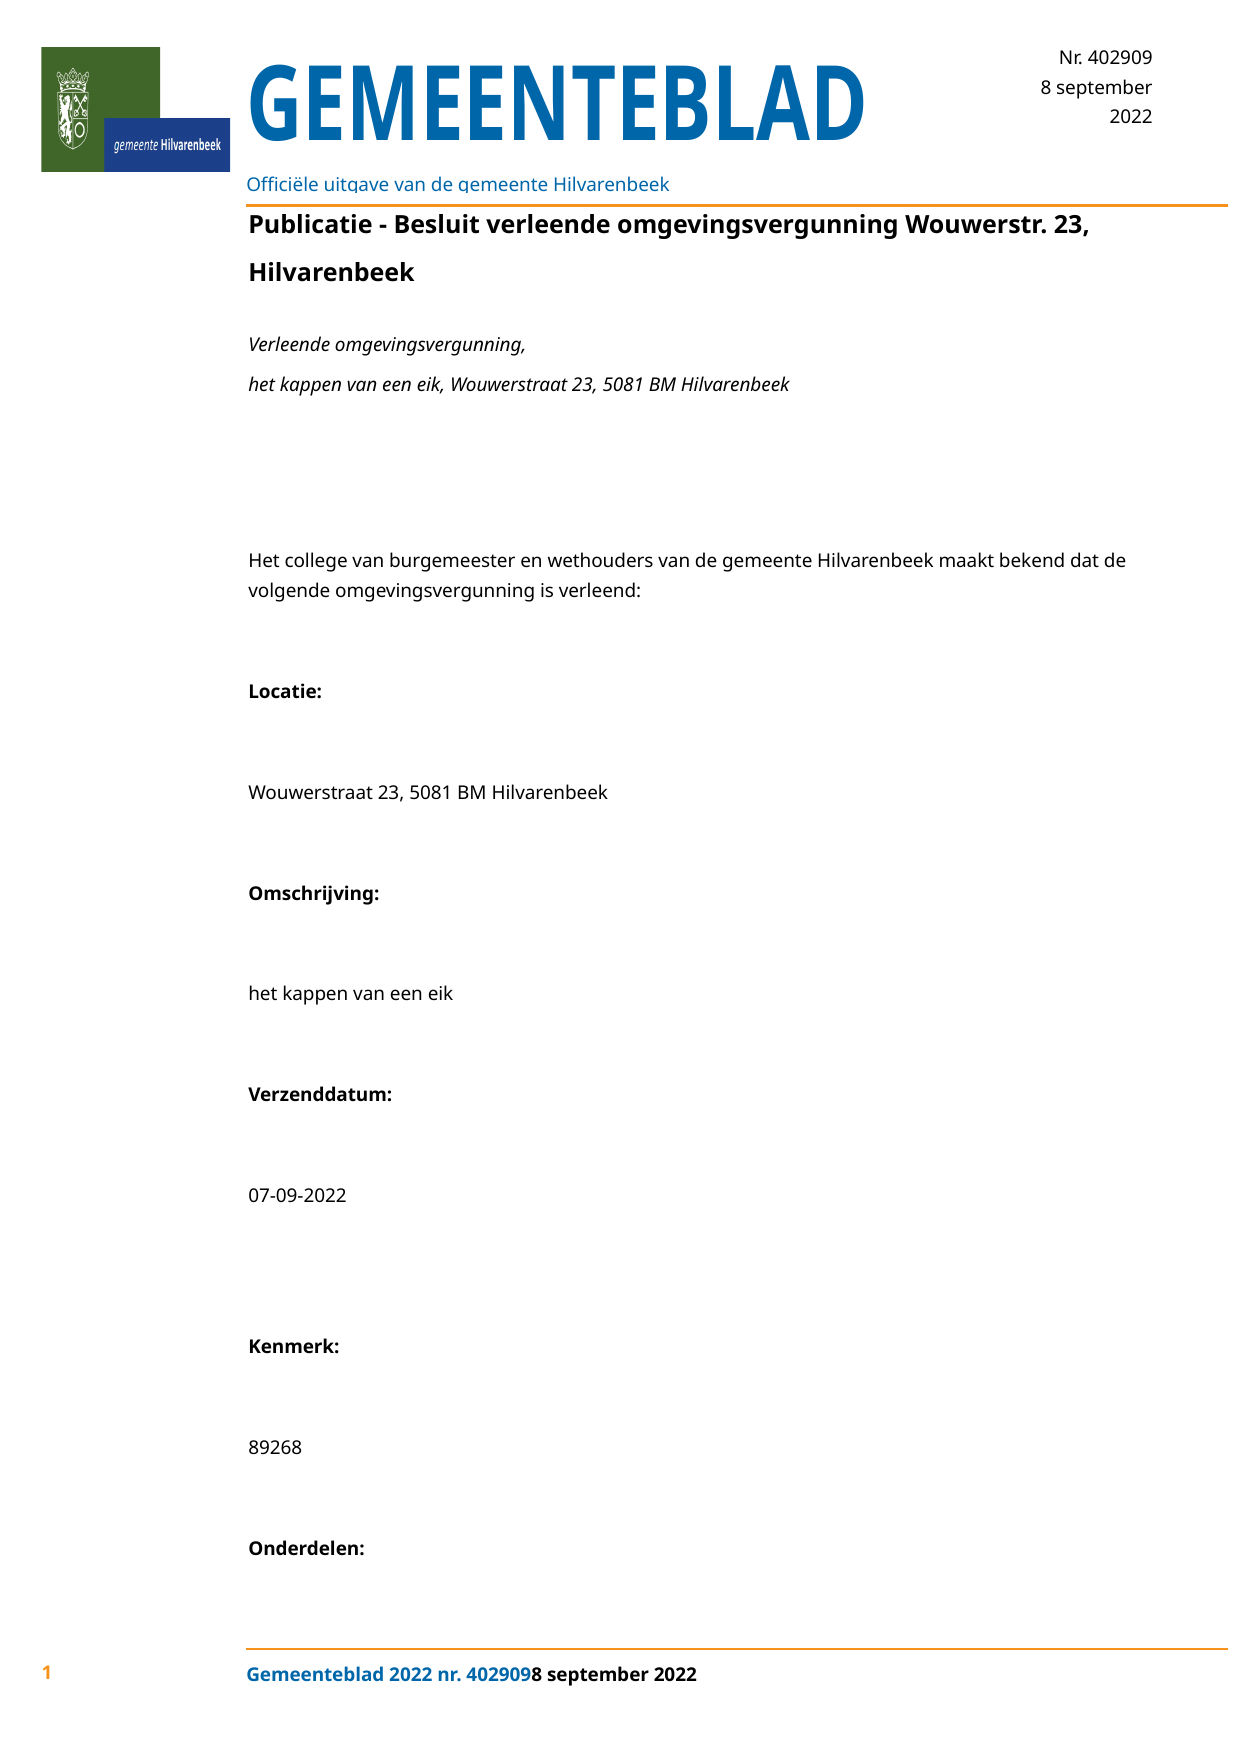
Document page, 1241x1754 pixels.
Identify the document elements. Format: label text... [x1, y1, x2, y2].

text 07-09-2022 [248, 1182, 1152, 1208]
text Onderdelen: [248, 1535, 1152, 1561]
text 89268 [248, 1434, 1152, 1460]
text Omschrijving: [248, 880, 1152, 906]
text het kappen van een eik [248, 981, 1152, 1006]
text Publicatie - Besluit verleende omgevingsvergunning Wouwerstr. 23, Hilvarenbeek [248, 207, 1152, 288]
text Wouwerstraat 23, 5081 BM Hilvarenbeek [248, 779, 1152, 805]
text Kenmerk: [248, 1333, 1152, 1359]
text Verzenddatum: [248, 1081, 1152, 1107]
text Het college van burgemeester en wethouders van de gemeente Hilvarenbeek maakt bekend dat de volgende omgevingsvergunning is verleend: [248, 548, 1152, 603]
text Verleende omgevingsvergunning, [248, 331, 1152, 357]
text Locatie: [248, 678, 1152, 704]
picture [41, 47, 231, 172]
text het kappen van een eik, Wouwerstraat 23, 5081 BM Hilvarenbeek [248, 371, 1152, 396]
